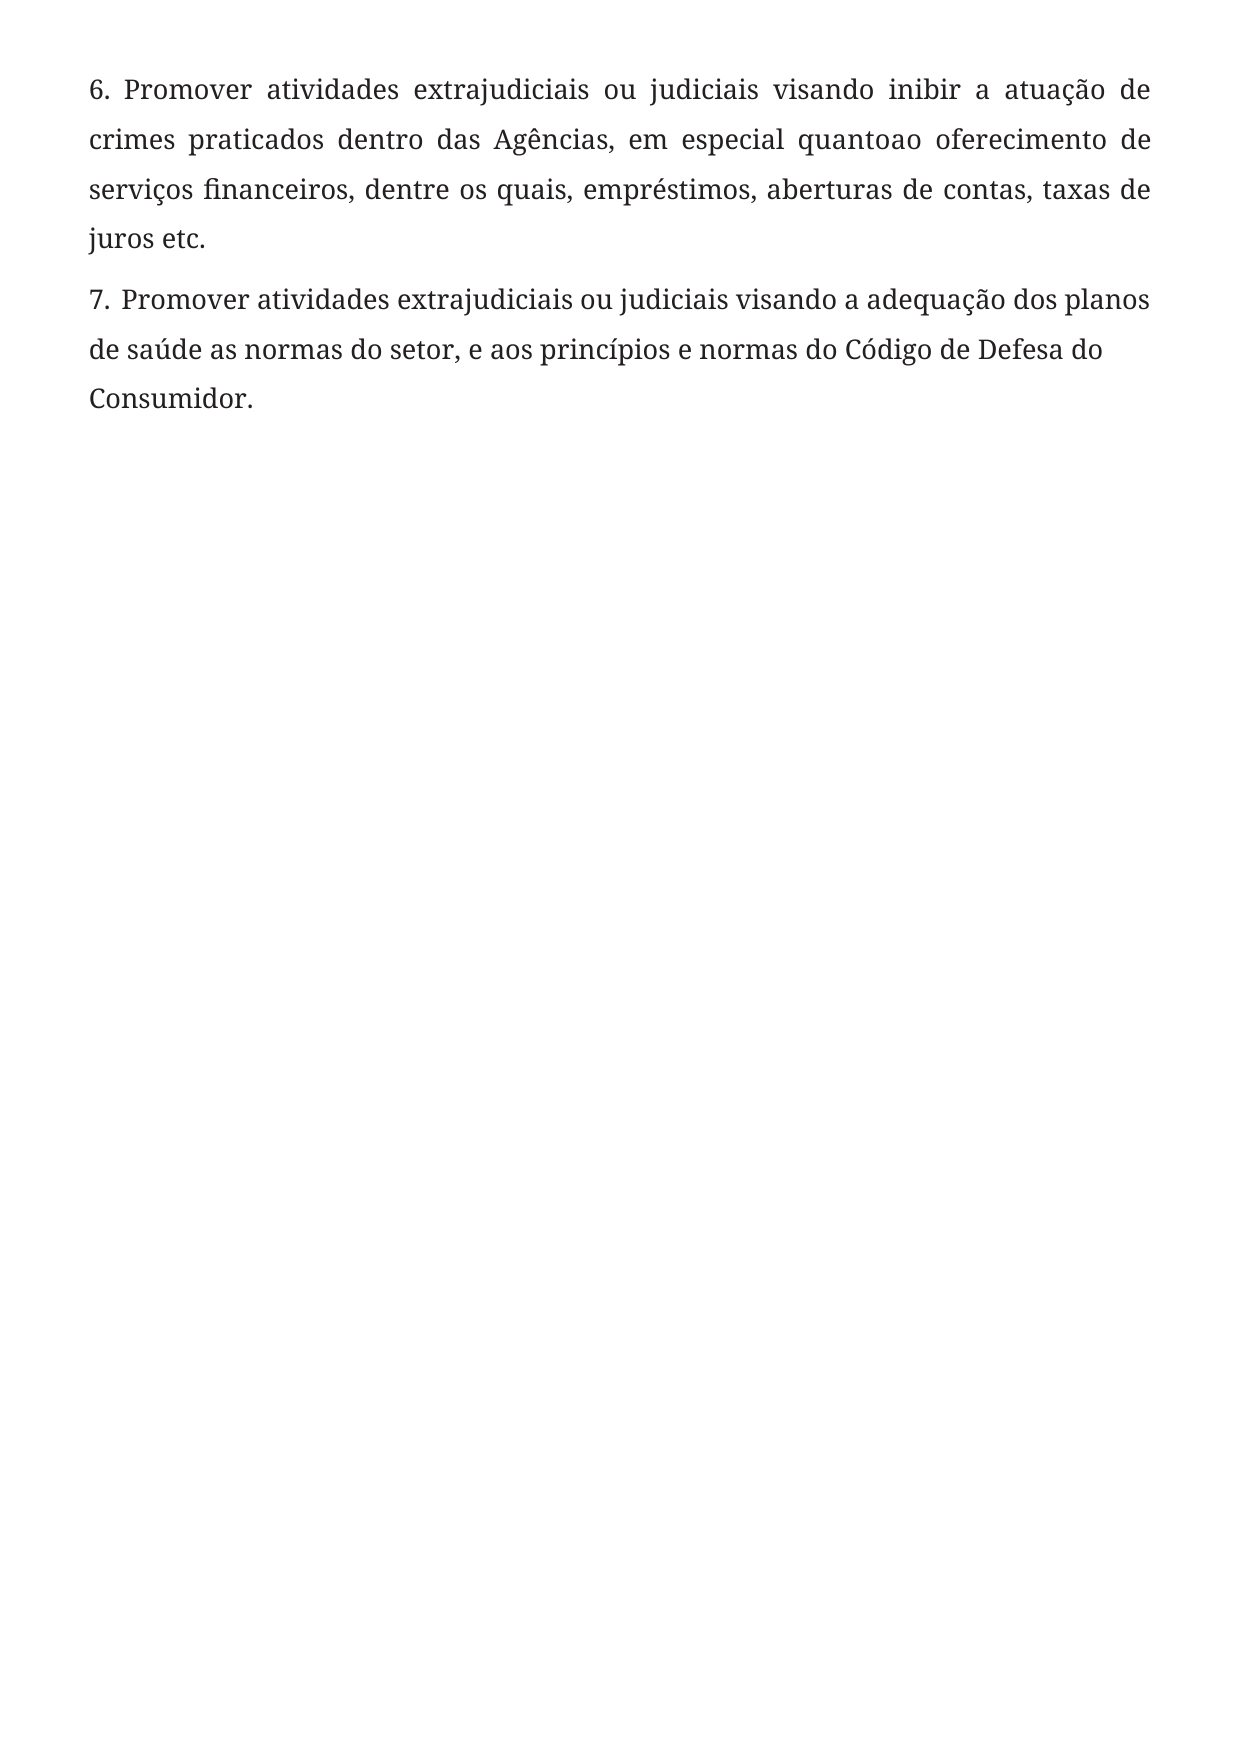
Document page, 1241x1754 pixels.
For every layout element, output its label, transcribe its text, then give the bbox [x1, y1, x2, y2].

list Promover atividades extrajudiciais ou judiciais visando a adequação dos planos de saúde as normas do setor, e aos princípios e normas do Código de Defesa do Consumidor. [88, 280, 1152, 417]
list Promover atividades extrajudiciais ou judiciais visando inibir a atuação de crimes praticados dentro das Agências, em especial quantoao oferecimento de serviços financeiros, dentre os quais, empréstimos, aberturas de contas, taxas de juros etc. [88, 71, 1152, 257]
